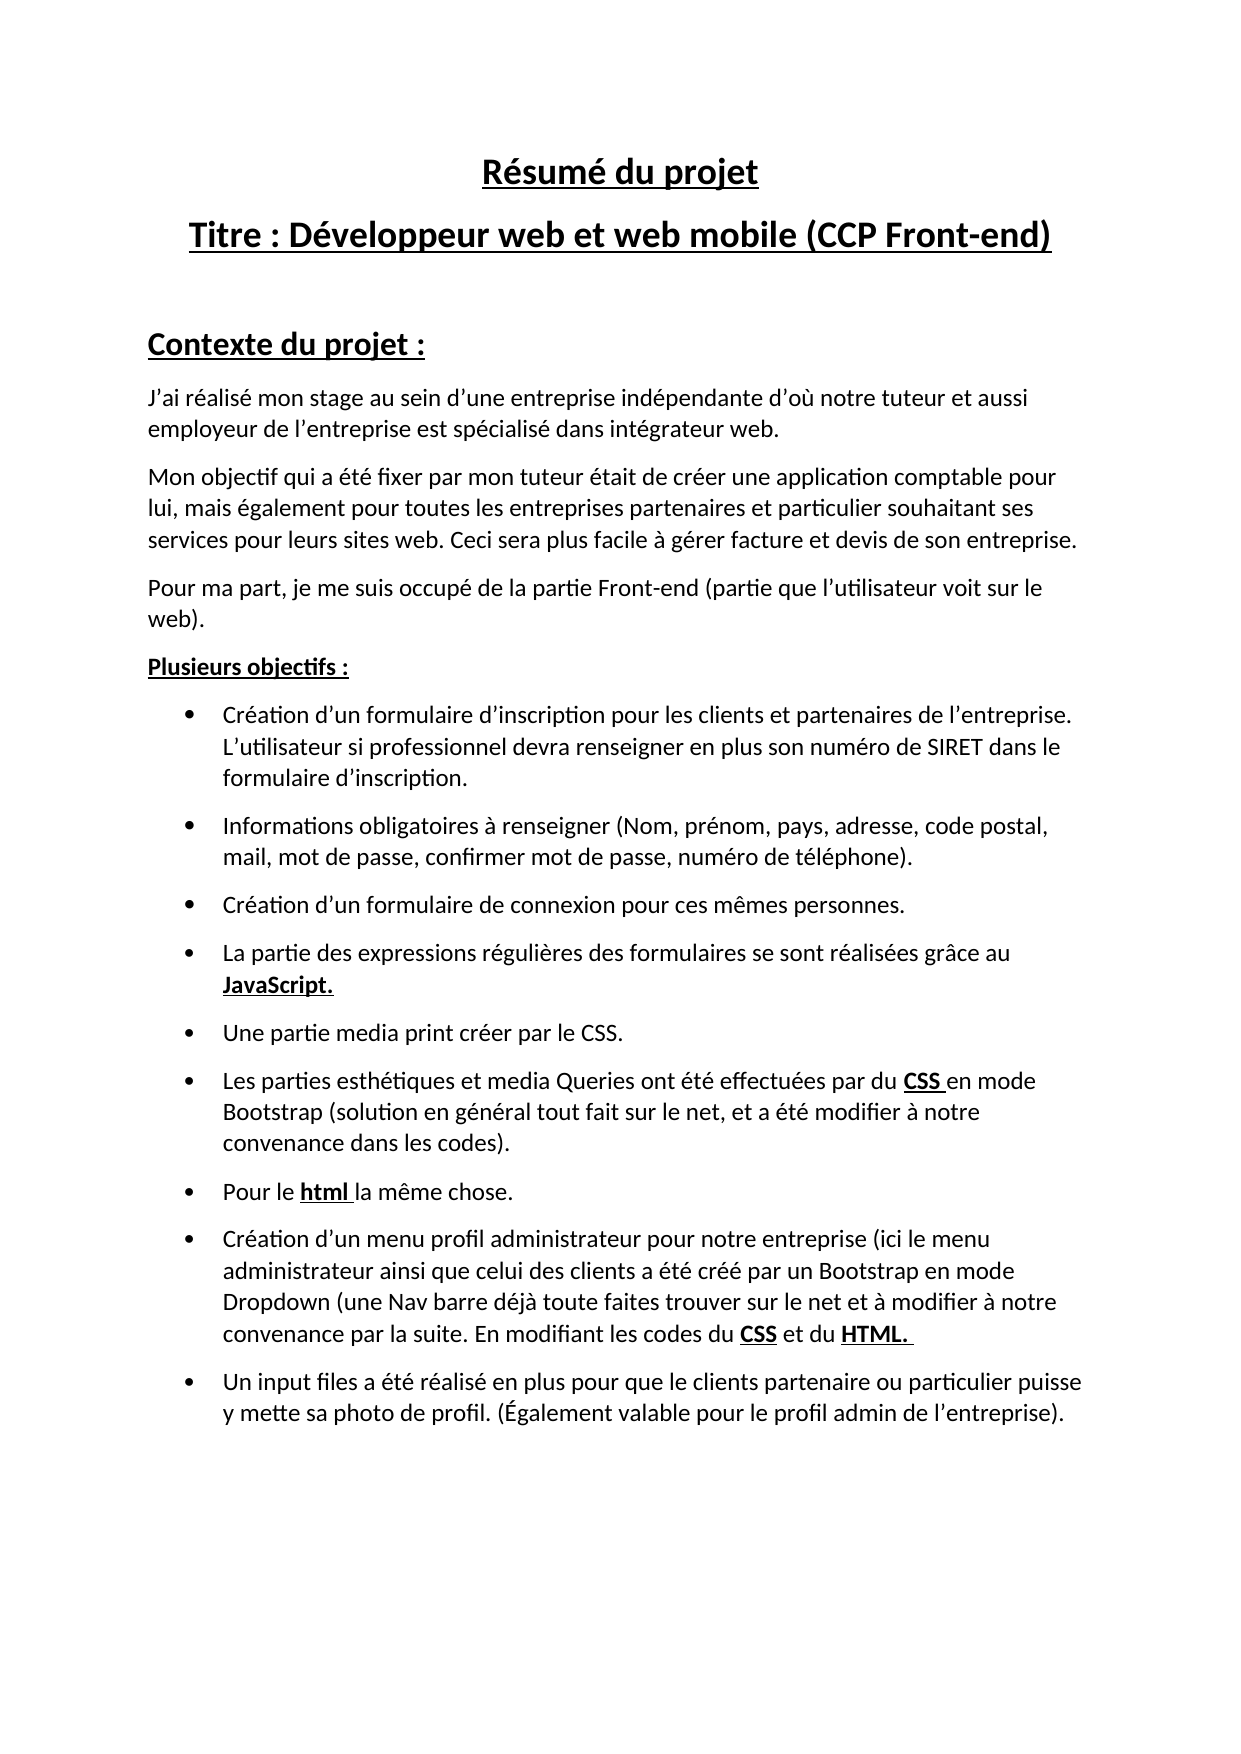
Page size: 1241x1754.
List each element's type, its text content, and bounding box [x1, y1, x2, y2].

list La partie des expressions régulières des formulaires se sont réalisées grâce au JavaScript. [185, 937, 1093, 999]
list Un input files a été réalisé en plus pour que le clients partenaire ou particulier puisse y mette sa photo de profil. (Également valable pour le profil admin de l’entreprise). [185, 1366, 1093, 1428]
list Création d’un menu profil administrateur pour notre entreprise (ici le menu administrateur ainsi que celui des clients a été créé par un Bootstrap en mode Dropdown (une Nav barre déjà toute faites trouver sur le net et à modifier à notre convenance par la suite. En modifiant les codes du CSS et du HTML. [185, 1224, 1093, 1348]
list Création d’un formulaire de connexion pour ces mêmes personnes. [185, 889, 1093, 920]
text Résumé du projet [148, 148, 1093, 193]
text J’ai réalisé mon stage au sein d’une entreprise indépendante d’où notre tuteur et aussi employeur de l’entreprise est spécialisé dans intégrateur web. [148, 382, 1093, 444]
list Pour le html la même chose. [185, 1176, 1093, 1206]
text Plusieurs objectifs : [148, 651, 1093, 682]
list Une partie media print créer par le CSS. [185, 1017, 1093, 1047]
text Titre : Développeur web et web mobile (CCP Front-end) [148, 211, 1093, 257]
text Pour ma part, je me suis occupé de la partie Front-end (partie que l’utilisateur voit sur le web). [148, 572, 1093, 634]
list Les parties esthétiques et media Queries ont été effectuées par du CSS en mode Bootstrap (solution en général tout fait sur le net, et a été modifier à notre convenance dans les codes). [185, 1065, 1093, 1158]
list Informations obligatoires à renseigner (Nom, prénom, pays, adresse, code postal, mail, mot de passe, confirmer mot de passe, numéro de téléphone). [185, 810, 1093, 872]
list Création d’un formulaire d’inscription pour les clients et partenaires de l’entreprise. L’utilisateur si professionnel devra renseigner en plus son numéro de SIRET dans le formulaire d’inscription. [185, 699, 1093, 793]
text Contexte du projet : [148, 323, 1093, 364]
text Mon objectif qui a été fixer par mon tuteur était de créer une application comptable pour lui, mais également pour toutes les entreprises partenaires et particulier souhaitant ses services pour leurs sites web. Ceci sera plus facile à gérer facture et devis de son entreprise. [148, 461, 1093, 554]
